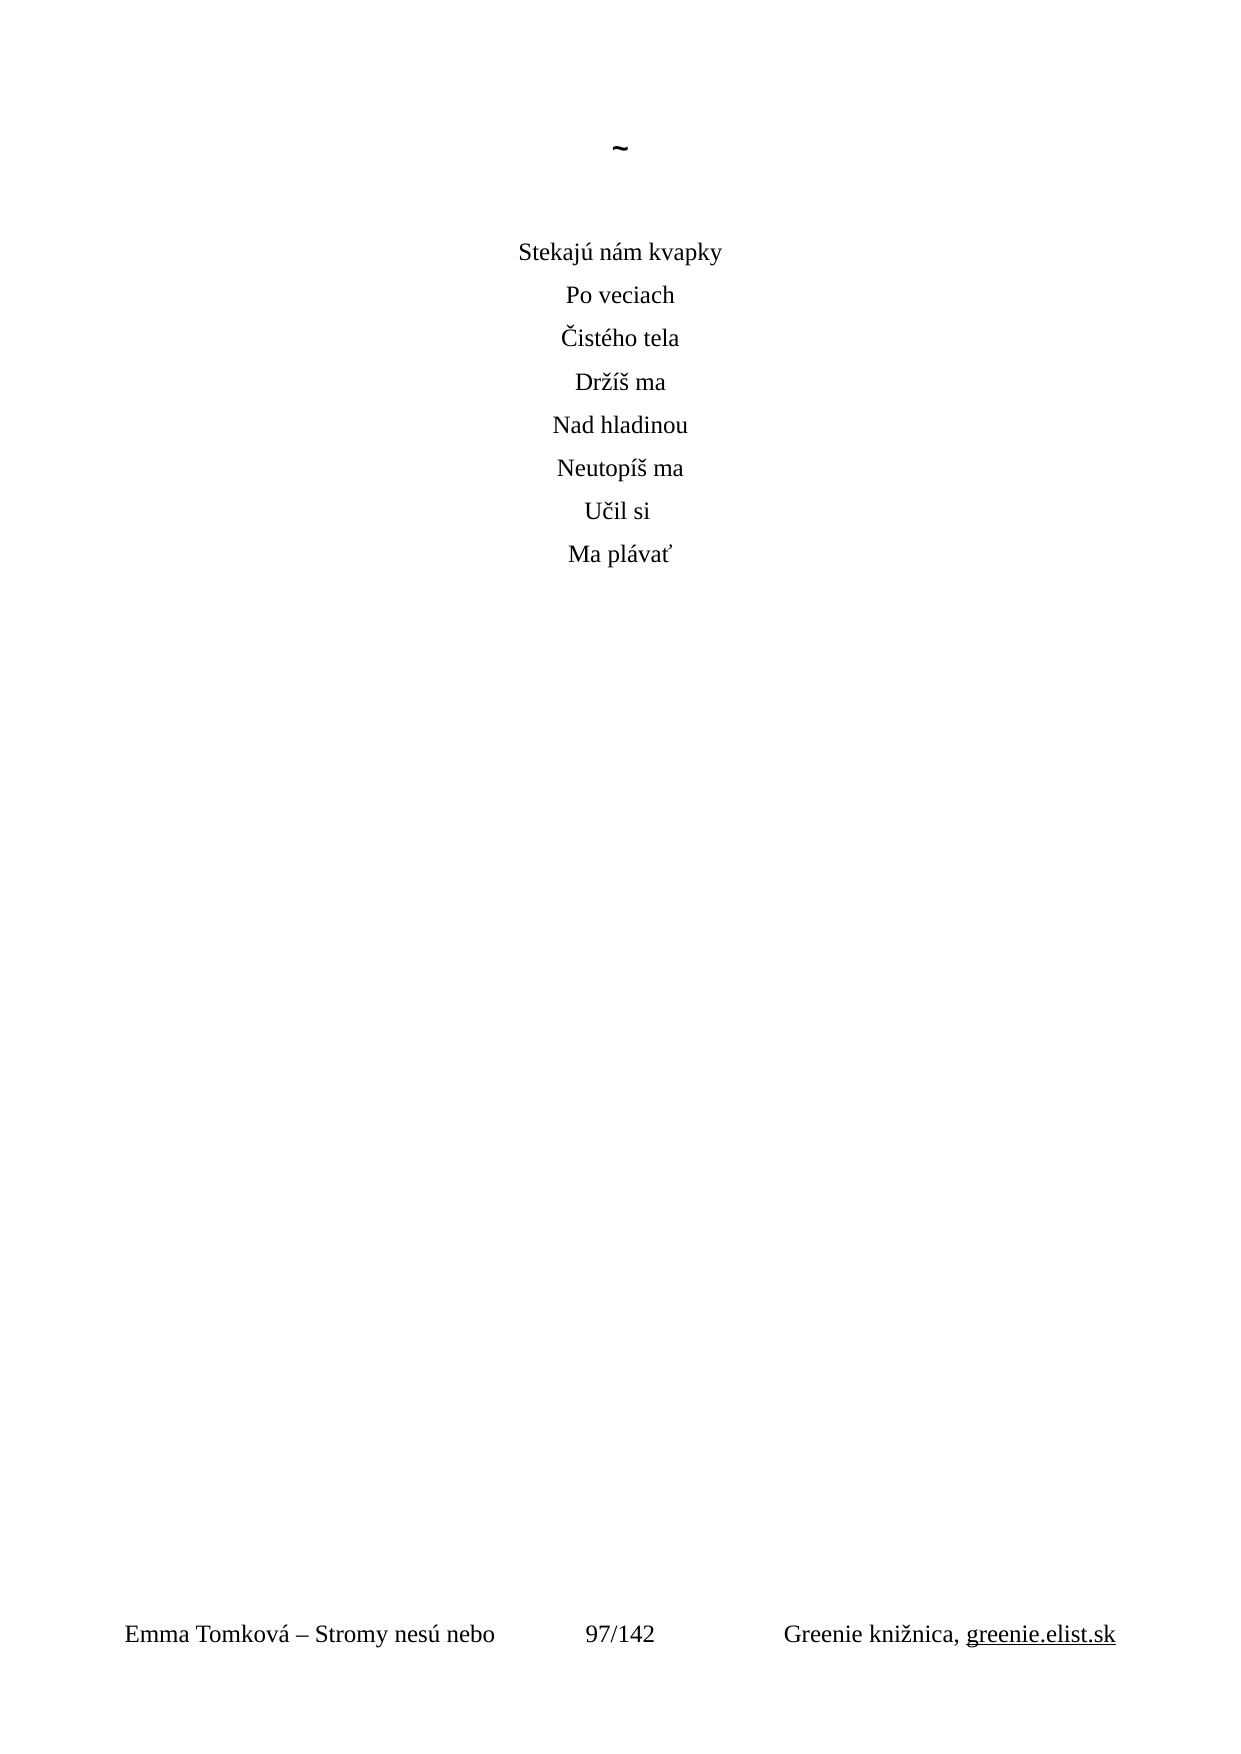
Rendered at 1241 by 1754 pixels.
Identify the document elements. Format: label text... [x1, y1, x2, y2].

text Učil si [106, 496, 1134, 525]
text Ma plávať [106, 539, 1134, 568]
text Čistého tela [106, 323, 1134, 352]
text Neutopíš ma [106, 453, 1134, 482]
text Po veciach [106, 280, 1134, 309]
subtitle ~ [106, 131, 1134, 165]
text Nad hladinou [106, 410, 1134, 438]
text Držíš ma [106, 367, 1134, 395]
text Stekajú nám kvapky [106, 194, 1134, 266]
